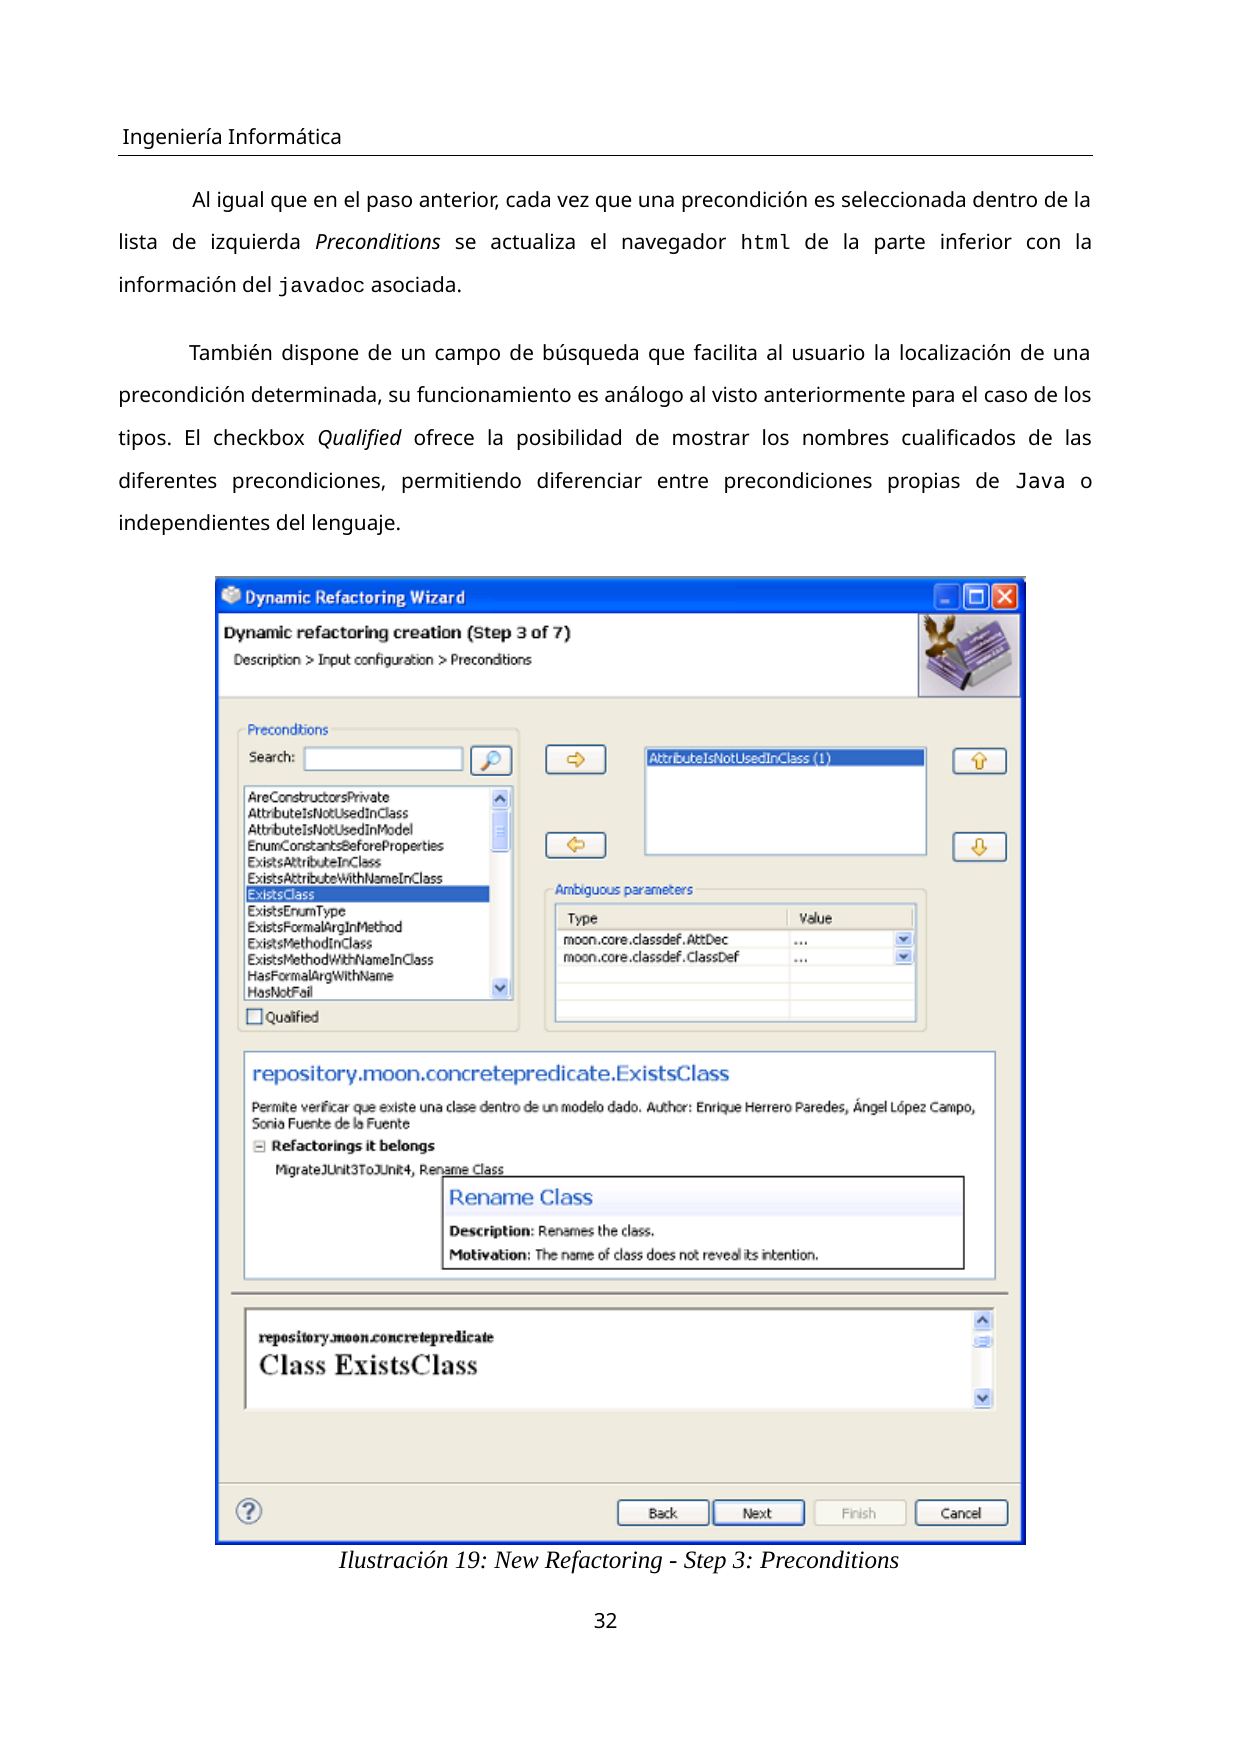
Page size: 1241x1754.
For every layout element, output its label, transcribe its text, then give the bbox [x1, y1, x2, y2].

text Al igual que en el paso anterior, cada vez que una precondición es seleccionada dentro de la lista de izquierda Preconditions se actualiza el navegador html de la parte inferior con la información del javadoc asociada. [118, 185, 1093, 299]
picture [215, 576, 1026, 1545]
text Ilustración 19: New Refactoring - Step 3: Preconditions [215, 1545, 1026, 1574]
text También dispone de un campo de búsqueda que facilita al usuario la localización de una precondición determinada, su funcionamiento es análogo al visto anteriormente para el caso de los tipos. El checkbox Qualified ofrece la posibilidad de mostrar los nombres cualificados de las diferentes precondiciones, permitiendo diferenciar entre precondiciones propias de Java o independientes del lenguaje. [118, 338, 1093, 537]
